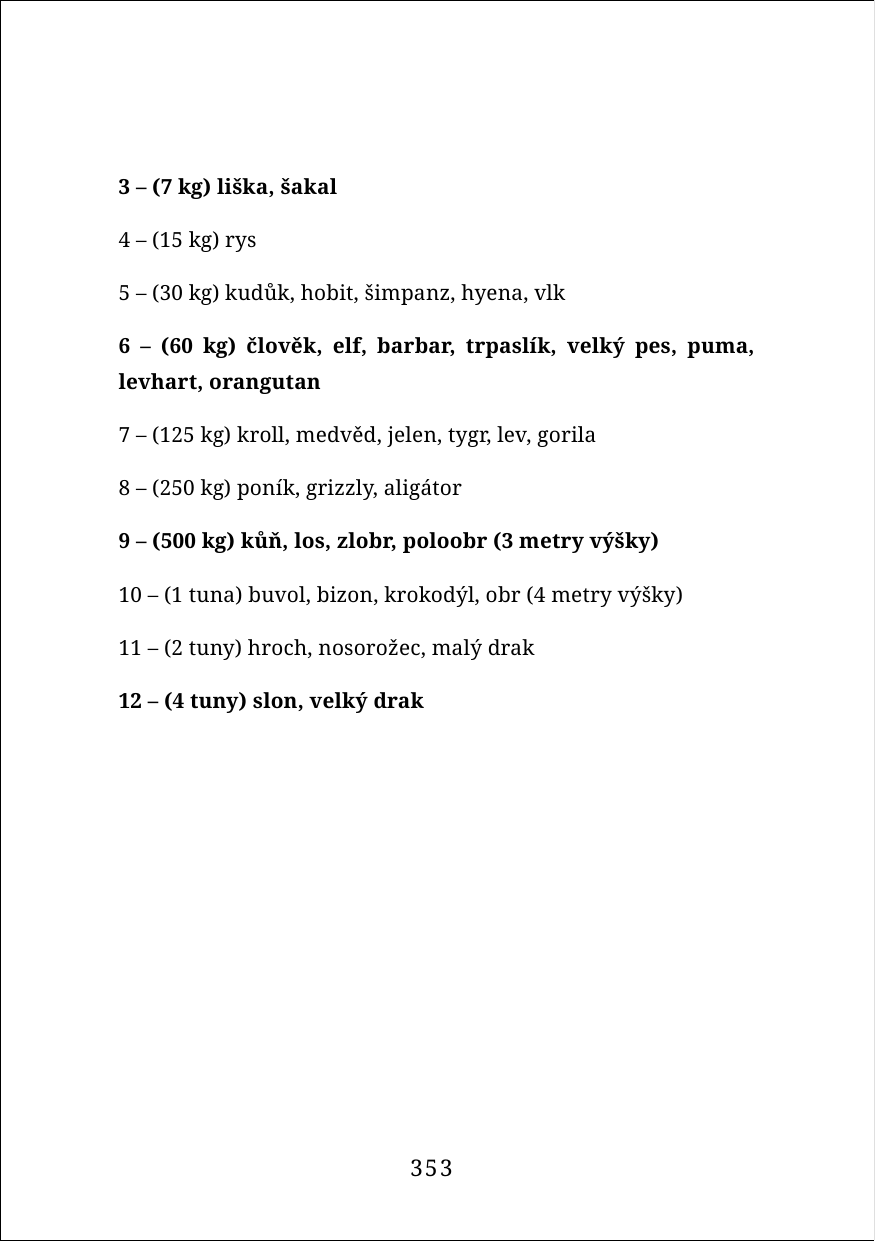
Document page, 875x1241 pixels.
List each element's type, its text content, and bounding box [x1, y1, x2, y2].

text 8 – (250 kg) poník, grizzly, aligátor [118, 473, 756, 502]
text 11 – (2 tuny) hroch, nosorožec, malý drak [118, 633, 756, 662]
text 6 – (60 kg) člověk, elf, barbar, trpaslík, velký pes, puma, levhart, orangutan [118, 331, 756, 395]
text 3 – (7 kg) liška, šakal [118, 172, 756, 200]
text 5 – (30 kg) kudůk, hobit, šimpanz, hyena, vlk [118, 278, 756, 307]
text 4 – (15 kg) rys [118, 225, 756, 253]
text 9 – (500 kg) kůň, los, zlobr, poloobr (3 metry výšky) [118, 527, 756, 555]
text 7 – (125 kg) kroll, medvěd, jelen, tygr, lev, gorila [118, 420, 756, 449]
text 12 – (4 tuny) slon, velký drak [118, 686, 756, 715]
text 10 – (1 tuna) buvol, bizon, krokodýl, obr (4 metry výšky) [118, 580, 756, 608]
